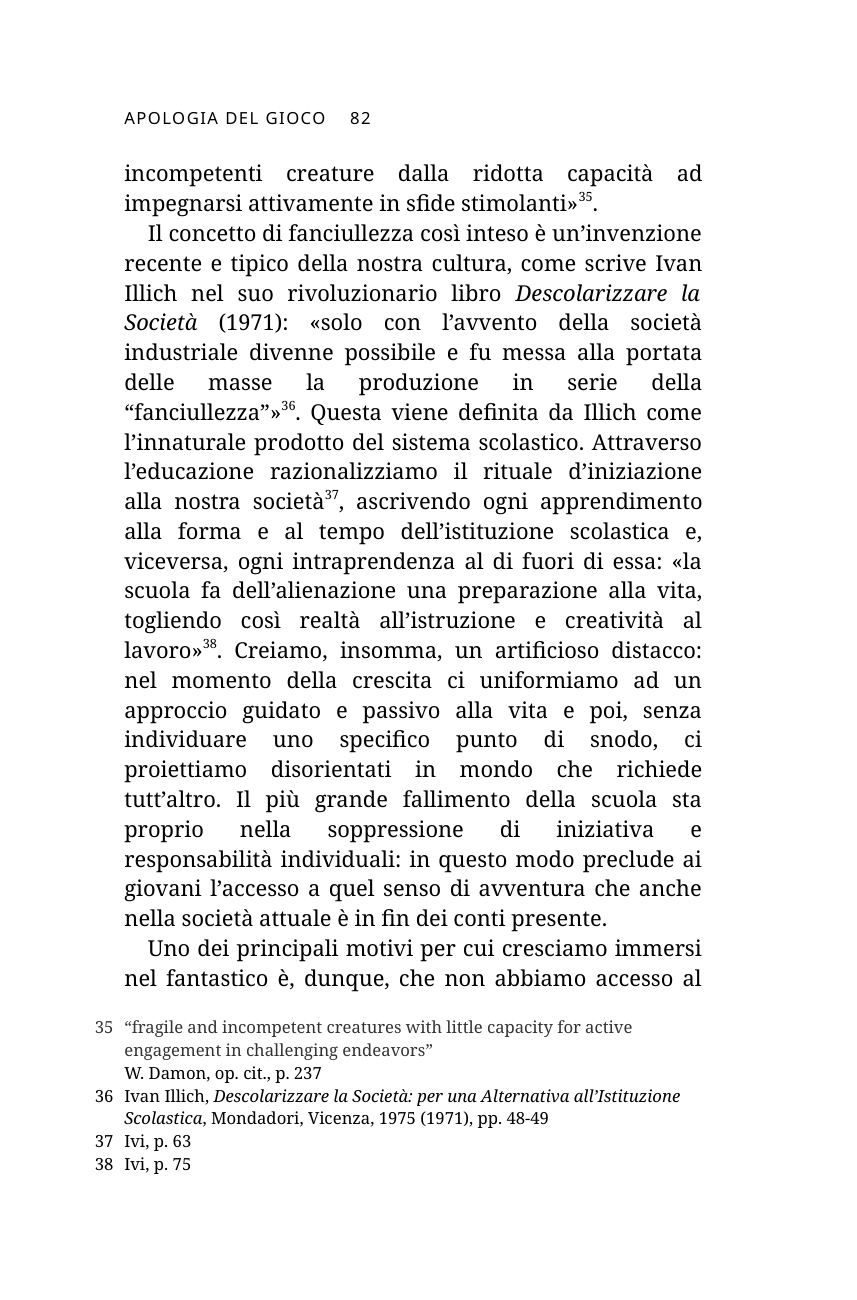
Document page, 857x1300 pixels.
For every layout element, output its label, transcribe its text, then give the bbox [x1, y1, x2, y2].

text Ivan Illich, Descolarizzare la Società: per una Alternativa all’Istituzione Scolastica, Mondadori, Vicenza, 1975 (1971), pp. 48-49 [94, 1084, 703, 1130]
text Ivi, p. 63 [94, 1130, 703, 1152]
text incompetenti creature dalla ridotta capacità ad impegnarsi attivamente in sfide stimolanti». [124, 158, 703, 218]
text “fragile and incompetent creatures with little capacity for active engagement in challenging endeavors” [94, 1016, 703, 1062]
text Uno dei principali motivi per cui cresciamo immersi nel fantastico è, dunque, che non abbiamo accesso al [124, 933, 703, 993]
text W. Damon, op. cit., p. 237 [94, 1062, 703, 1084]
text Il concetto di fanciullezza così inteso è un’invenzione recente e tipico della nostra cultura, come scrive Ivan Illich nel suo rivoluzionario libro Descolarizzare la Società (1971): «solo con l’avvento della società industriale divenne possibile e fu messa alla portata delle masse la produzione in serie della “fanciullezza”». Questa viene definita da Illich come l’innaturale prodotto del sistema scolastico. Attraverso l’educazione razionalizziamo il rituale d’iniziazione alla nostra società, ascrivendo ogni apprendimento alla forma e al tempo dell’istituzione scolastica e, viceversa, ogni intraprendenza al di fuori di essa: «la scuola fa dell’alienazione una preparazione alla vita, togliendo così realtà all’istruzione e creatività al lavoro». Creiamo, insomma, un artificioso distacco: nel momento della crescita ci uniformiamo ad un approccio guidato e passivo alla vita e poi, senza individuare uno specifico punto di snodo, ci proiettiamo disorientati in mondo che richiede tutt’altro. Il più grande fallimento della scuola sta proprio nella soppressione di iniziativa e responsabilità individuali: in questo modo preclude ai giovani l’accesso a quel senso di avventura che anche nella società attuale è in fin dei conti presente. [124, 218, 703, 933]
text Ivi, p. 75 [94, 1152, 703, 1175]
